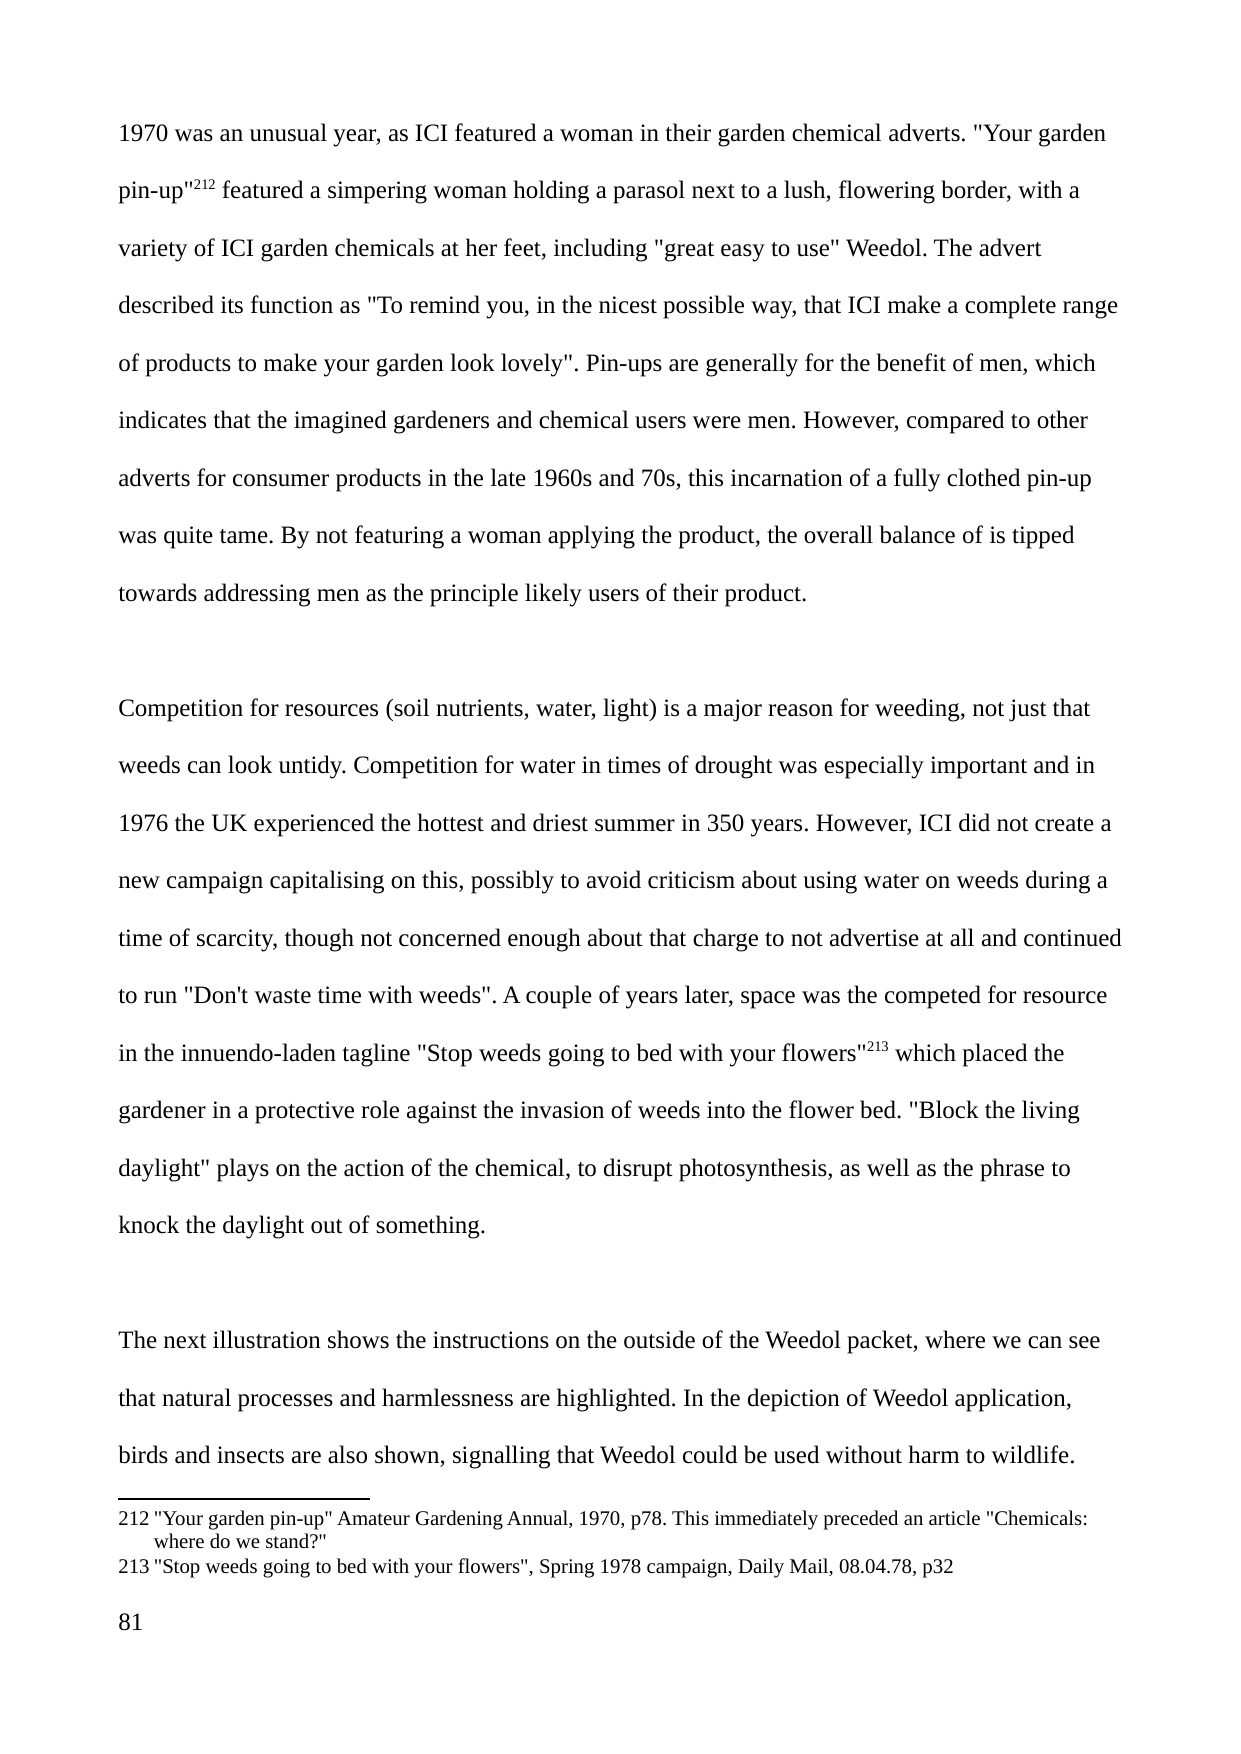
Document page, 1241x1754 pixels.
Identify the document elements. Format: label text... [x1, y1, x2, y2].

text "Stop weeds going to bed with your flowers", Spring 1978 campaign, Daily Mail, 08.04.78, p32 [118, 1553, 1122, 1578]
text "Your garden pin-up" Amateur Gardening Annual, 1970, p78. This immediately preceded an article "Chemicals: where do we stand?" [118, 1505, 1122, 1553]
text Competition for resources (soil nutrients, water, light) is a major reason for weeding, not just that weeds can look untidy. Competition for water in times of drought was especially important and in 1976 the UK experienced the hottest and driest summer in 350 years. However, ICI did not create a new campaign capitalising on this, possibly to avoid criticism about using water on weeds during a time of scarcity, though not concerned enough about that charge to not advertise at all and continued to run "Don't waste time with weeds". A couple of years later, space was the competed for resource in the innuendo-laden tagline "Stop weeds going to bed with your flowers" which placed the gardener in a protective role against the invasion of weeds into the flower bed. "Block the living daylight" plays on the action of the chemical, to disrupt photosynthesis, as well as the phrase to knock the daylight out of something. [118, 693, 1122, 1239]
text 1970 was an unusual year, as ICI featured a woman in their garden chemical adverts. "Your garden pin-up" featured a simpering woman holding a parasol next to a lush, flowering border, with a variety of ICI garden chemicals at her feet, including "great easy to use" Weedol. The advert described its function as "To remind you, in the nicest possible way, that ICI make a complete range of products to make your garden look lovely". Pin-ups are generally for the benefit of men, which indicates that the imagined gardeners and chemical users were men. However, compared to other adverts for consumer products in the late 1960s and 70s, this incarnation of a fully clothed pin-up was quite tame. By not featuring a woman applying the product, the overall balance of is tipped towards addressing men as the principle likely users of their product. [118, 118, 1122, 607]
text The next illustration shows the instructions on the outside of the Weedol packet, where we can see that natural processes and harmlessness are highlighted. In the depiction of Weedol application, birds and insects are also shown, signalling that Weedol could be used without harm to wildlife. [118, 1326, 1122, 1469]
